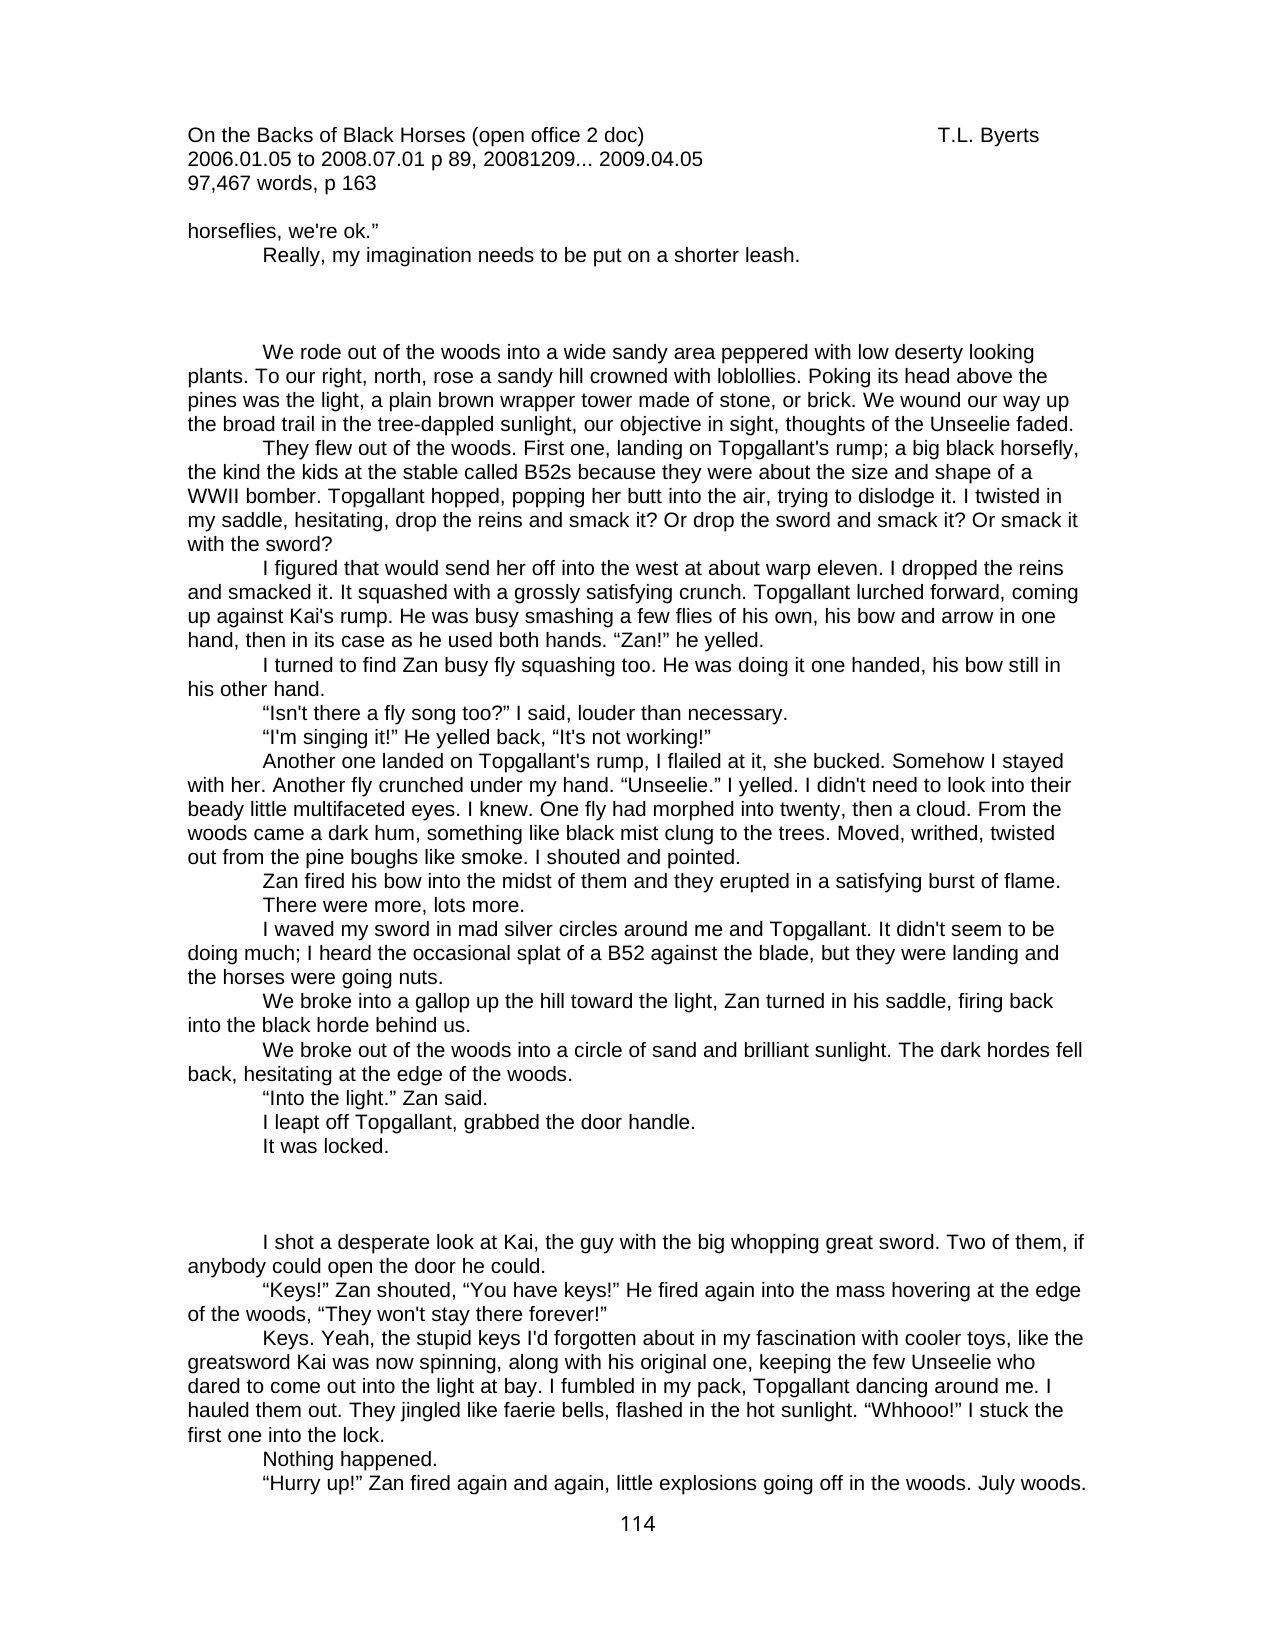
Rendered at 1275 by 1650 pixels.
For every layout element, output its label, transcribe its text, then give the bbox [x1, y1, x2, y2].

text Another one landed on Topgallant's rump, I flailed at it, she bucked. Somehow I stayed with her. Another fly crunched under my hand. “Unseelie.” I yelled. I didn't need to look into their beady little multifaceted eyes. I knew. One fly had morphed into twenty, then a cloud. From the woods came a dark hum, something like black mist clung to the trees. Moved, writhed, twisted out from the pine boughs like smoke. I shouted and pointed. [187, 749, 1087, 869]
text “I'm singing it!” He yelled back, “It's not working!” [187, 725, 1087, 749]
text I leapt off Topgallant, grabbed the door handle. [187, 1110, 1087, 1134]
text “Into the light.” Zan said. [187, 1086, 1087, 1110]
text Really, my imagination needs to be put on a shorter leash. [187, 243, 1087, 267]
text “Isn't there a fly song too?” I said, louder than necessary. [187, 701, 1087, 725]
text Keys. Yeah, the stupid keys I'd forgotten about in my fascination with cooler toys, like the greatsword Kai was now spinning, along with his original one, keeping the few Unseelie who dared to come out into the light at bay. I fumbled in my pack, Topgallant dancing around me. I hauled them out. They jingled like faerie bells, flashed in the hot sunlight. “Whhooo!” I stuck the first one into the lock. [187, 1326, 1087, 1447]
text “Hurry up!” Zan fired again and again, little explosions going off in the woods. July woods. [187, 1471, 1087, 1495]
text We broke out of the woods into a circle of sand and brilliant sunlight. The dark hordes fell back, hesitating at the edge of the woods. [187, 1037, 1087, 1086]
text I figured that would send her off into the west at about warp eleven. I dropped the reins and smacked it. It squashed with a grossly satisfying crunch. Topgallant lurched forward, coming up against Kai's rump. He was busy smashing a few flies of his own, his bow and arrow in one hand, then in its case as he used both hands. “Zan!” he yelled. [187, 556, 1087, 652]
text We rode out of the woods into a wide sandy area peppered with low deserty looking plants. To our right, north, rose a sandy hill crowned with loblollies. Poking its head above the pines was the light, a plain brown wrapper tower made of stone, or brick. We wound our way up the broad trail in the tree-dappled sunlight, our objective in sight, thoughts of the Unseelie faded. [187, 340, 1087, 436]
text horseflies, we're ok.” [187, 219, 1087, 243]
text Zan fired his bow into the midst of them and they erupted in a satisfying burst of flame. [187, 869, 1087, 893]
text I turned to find Zan busy fly squashing too. He was doing it one handed, his bow still in his other hand. [187, 652, 1087, 701]
text I waved my sword in mad silver circles around me and Topgallant. It didn't seem to be doing much; I heard the occasional splat of a B52 against the blade, but they were landing and the horses were going nuts. [187, 917, 1087, 989]
text I shot a desperate look at Kai, the guy with the big whopping great sword. Two of them, if anybody could open the door he could. [187, 1230, 1087, 1278]
text They flew out of the woods. First one, landing on Topgallant's rump; a big black horsefly, the kind the kids at the stable called B52s because they were about the size and shape of a WWII bomber. Topgallant hopped, popping her butt into the air, trying to dislodge it. I twisted in my saddle, hesitating, drop the reins and smack it? Or drop the sword and smack it? Or smack it with the sword? [187, 436, 1087, 556]
text It was locked. [187, 1134, 1087, 1158]
text There were more, lots more. [187, 893, 1087, 917]
text “Keys!” Zan shouted, “You have keys!” He fired again into the mass hovering at the edge of the woods, “They won't stay there forever!” [187, 1278, 1087, 1326]
text Nothing happened. [187, 1447, 1087, 1471]
text We broke into a gallop up the hill toward the light, Zan turned in his saddle, firing back into the black horde behind us. [187, 989, 1087, 1037]
